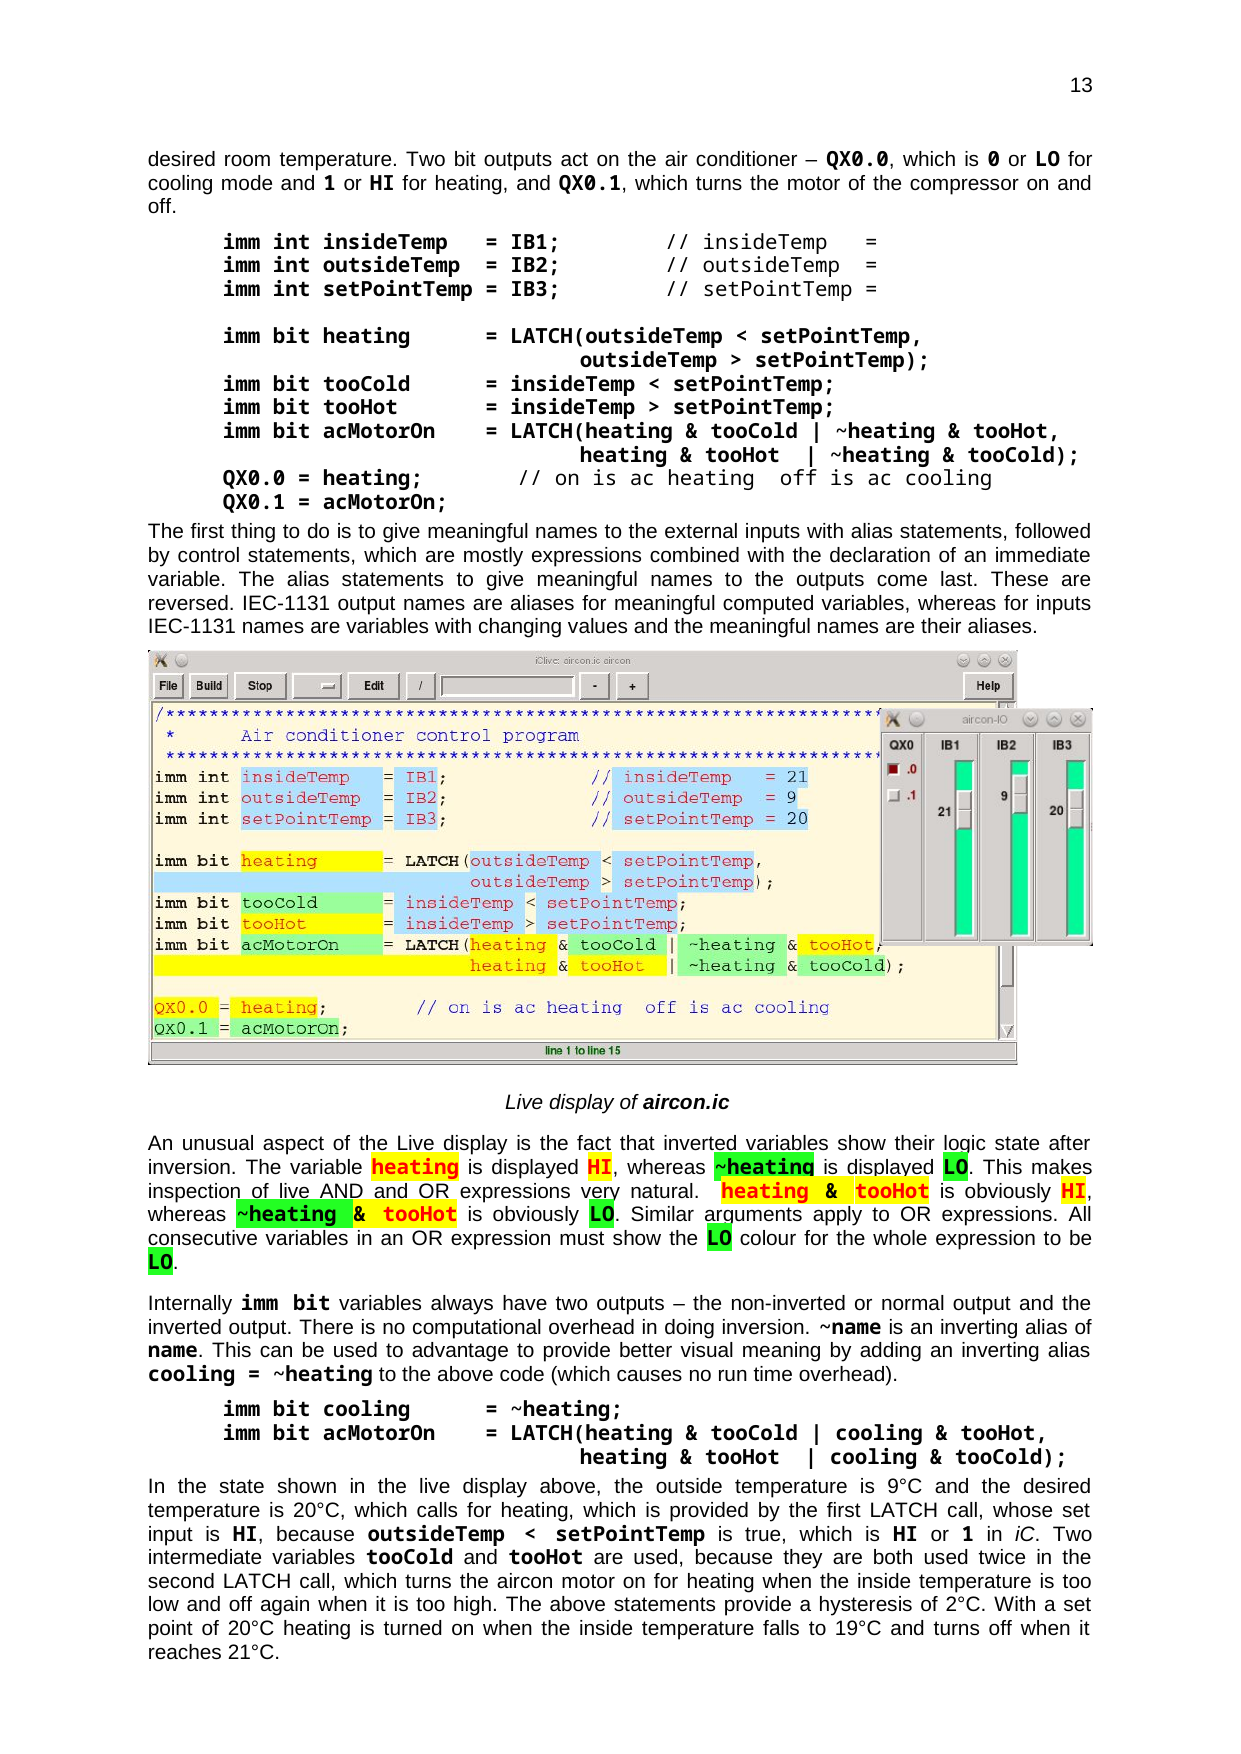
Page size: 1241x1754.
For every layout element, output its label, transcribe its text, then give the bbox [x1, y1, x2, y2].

text imm bit cooling = ~heating; [223, 1398, 1092, 1422]
text imm int setPointTemp = IB3; // setPointTemp = [223, 278, 1092, 301]
text imm int insideTemp = IB1; // insideTemp = [223, 230, 1092, 254]
text QX0.0 = heating; // on is ac heating off is ac cooling [223, 467, 1092, 491]
text An unusual aspect of the Live display is the fact that inverted variables show their logic state after inversion. The variable heating is displayed HI, whereas ~heating is displayed LO. This makes inspection of live AND and OR expressions very natural. heating & tooHot is obviously HI, whereas ~heating & tooHot is obviously LO. Similar arguments apply to OR expressions. All consecutive variables in an OR expression must show the LO colour for the whole expression to be LO. [148, 1132, 1092, 1274]
text imm int outsideTemp = IB2; // outsideTemp = [223, 254, 1092, 278]
text In the state shown in the live display above, the outside temperature is 9°C and the desired temperature is 20°C, which calls for heating, which is provided by the first LATCH call, whose set input is HI, because outsideTemp < setPointTemp is true, which is HI or 1 in iC. Two intermediate variables tooCold and tooHot are used, because they are both used twice in the second LATCH call, which turns the aircon motor on for heating when the inside temperature is too low and off again when it is too high. The above statements provide a hysteresis of 2°C. With a set point of 20°C heating is turned on when the inside temperature falls to 19°C and turns off when it reaches 21°C. [148, 1475, 1092, 1664]
text imm bit tooHot = insideTemp > setPointTemp; [223, 396, 1092, 419]
text imm bit tooCold = insideTemp < setPointTemp; [223, 372, 1092, 396]
text imm bit heating = LATCH(outsideTemp < setPointTemp, [223, 325, 1092, 349]
text [1018, 650, 1093, 708]
text Live display of aircon.ic [148, 946, 1093, 1114]
text imm bit acMotorOn = LATCH(heating & tooCold | ~heating & tooHot, [223, 419, 1092, 443]
text The first thing to do is to give meaningful names to the external inputs with alias statements, followed by control statements, which are mostly expressions combined with the declaration of an immediate variable. The alias statements to give meaningful names to the outputs come last. These are reversed. IEC-1131 output names are aliases for meaningful computed variables, whereas for inputs IEC-1131 names are variables with changing values and the meaningful names are their aliases. [148, 520, 1092, 638]
text Internally imm bit variables always have two outputs – the non-inverted or normal output and the inverted output. There is no computational overhead in doing inversion. ~name is an inverting alias of name. This can be used to advantage to provide better visual meaning by adding an inverting alias cooling = ~heating to the above code (which causes no run time overhead). [148, 1292, 1092, 1386]
text QX0.1 = acMotorOn; [223, 491, 1092, 514]
text desired room temperature. Two bit outputs act on the air conditioner – QX0.0, which is 0 or LO for cooling mode and 1 or HI for heating, and QX0.1, which turns the motor of the compressor on and off. [148, 148, 1092, 219]
text heating & tooHot | cooling & tooCold); [223, 1445, 1092, 1469]
text outsideTemp > setPointTemp); [223, 349, 1092, 372]
text heating & tooHot | ~heating & tooCold); [223, 443, 1092, 467]
picture [148, 650, 1093, 1065]
text imm bit acMotorOn = LATCH(heating & tooCold | cooling & tooHot, [223, 1422, 1092, 1445]
